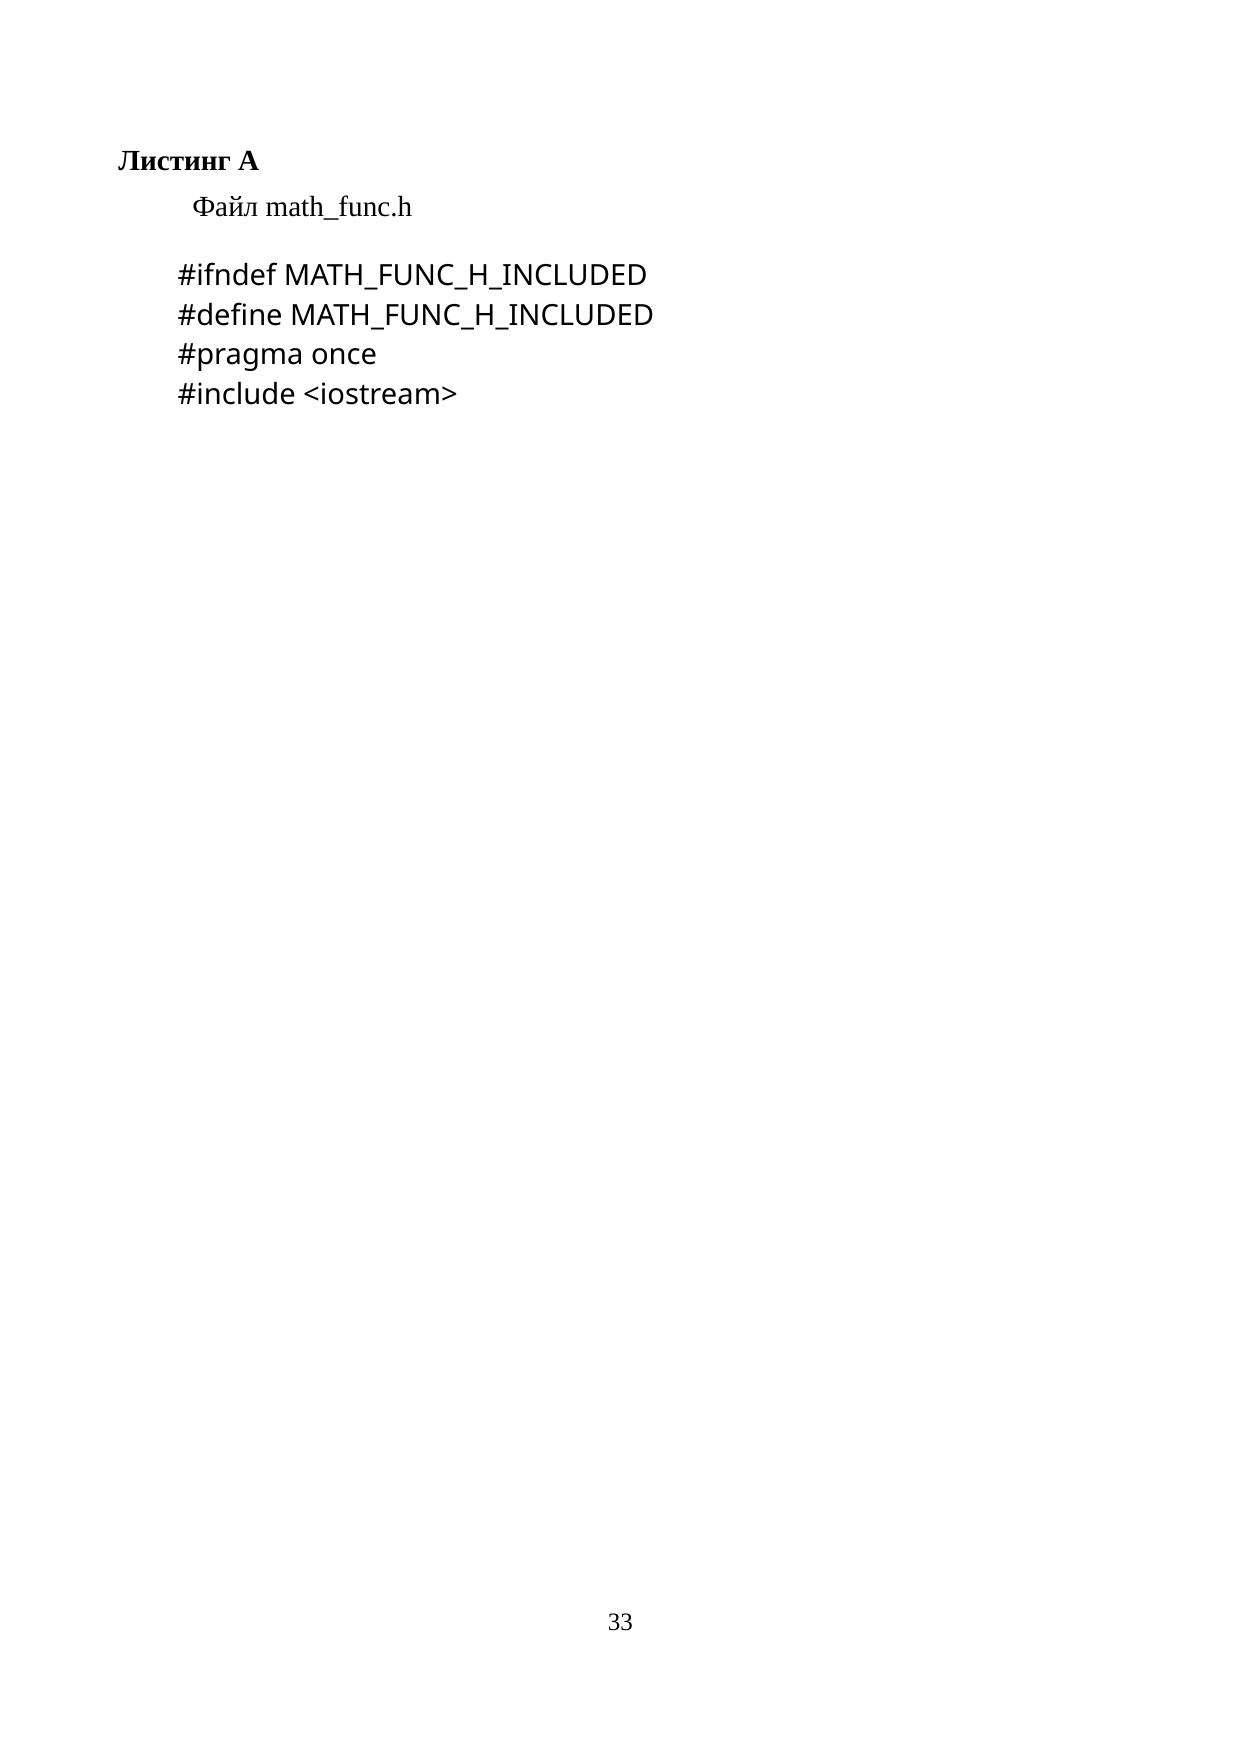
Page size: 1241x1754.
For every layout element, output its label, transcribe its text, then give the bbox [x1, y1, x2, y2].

text #include <iostream> [177, 373, 1063, 413]
text Файл math_func.h [118, 189, 1122, 223]
subtitle Листинг А [118, 143, 1122, 177]
text #define MATH_FUNC_H_INCLUDED [177, 294, 1063, 334]
text #pragma once [177, 334, 1063, 373]
text #ifndef MATH_FUNC_H_INCLUDED [177, 254, 1063, 294]
